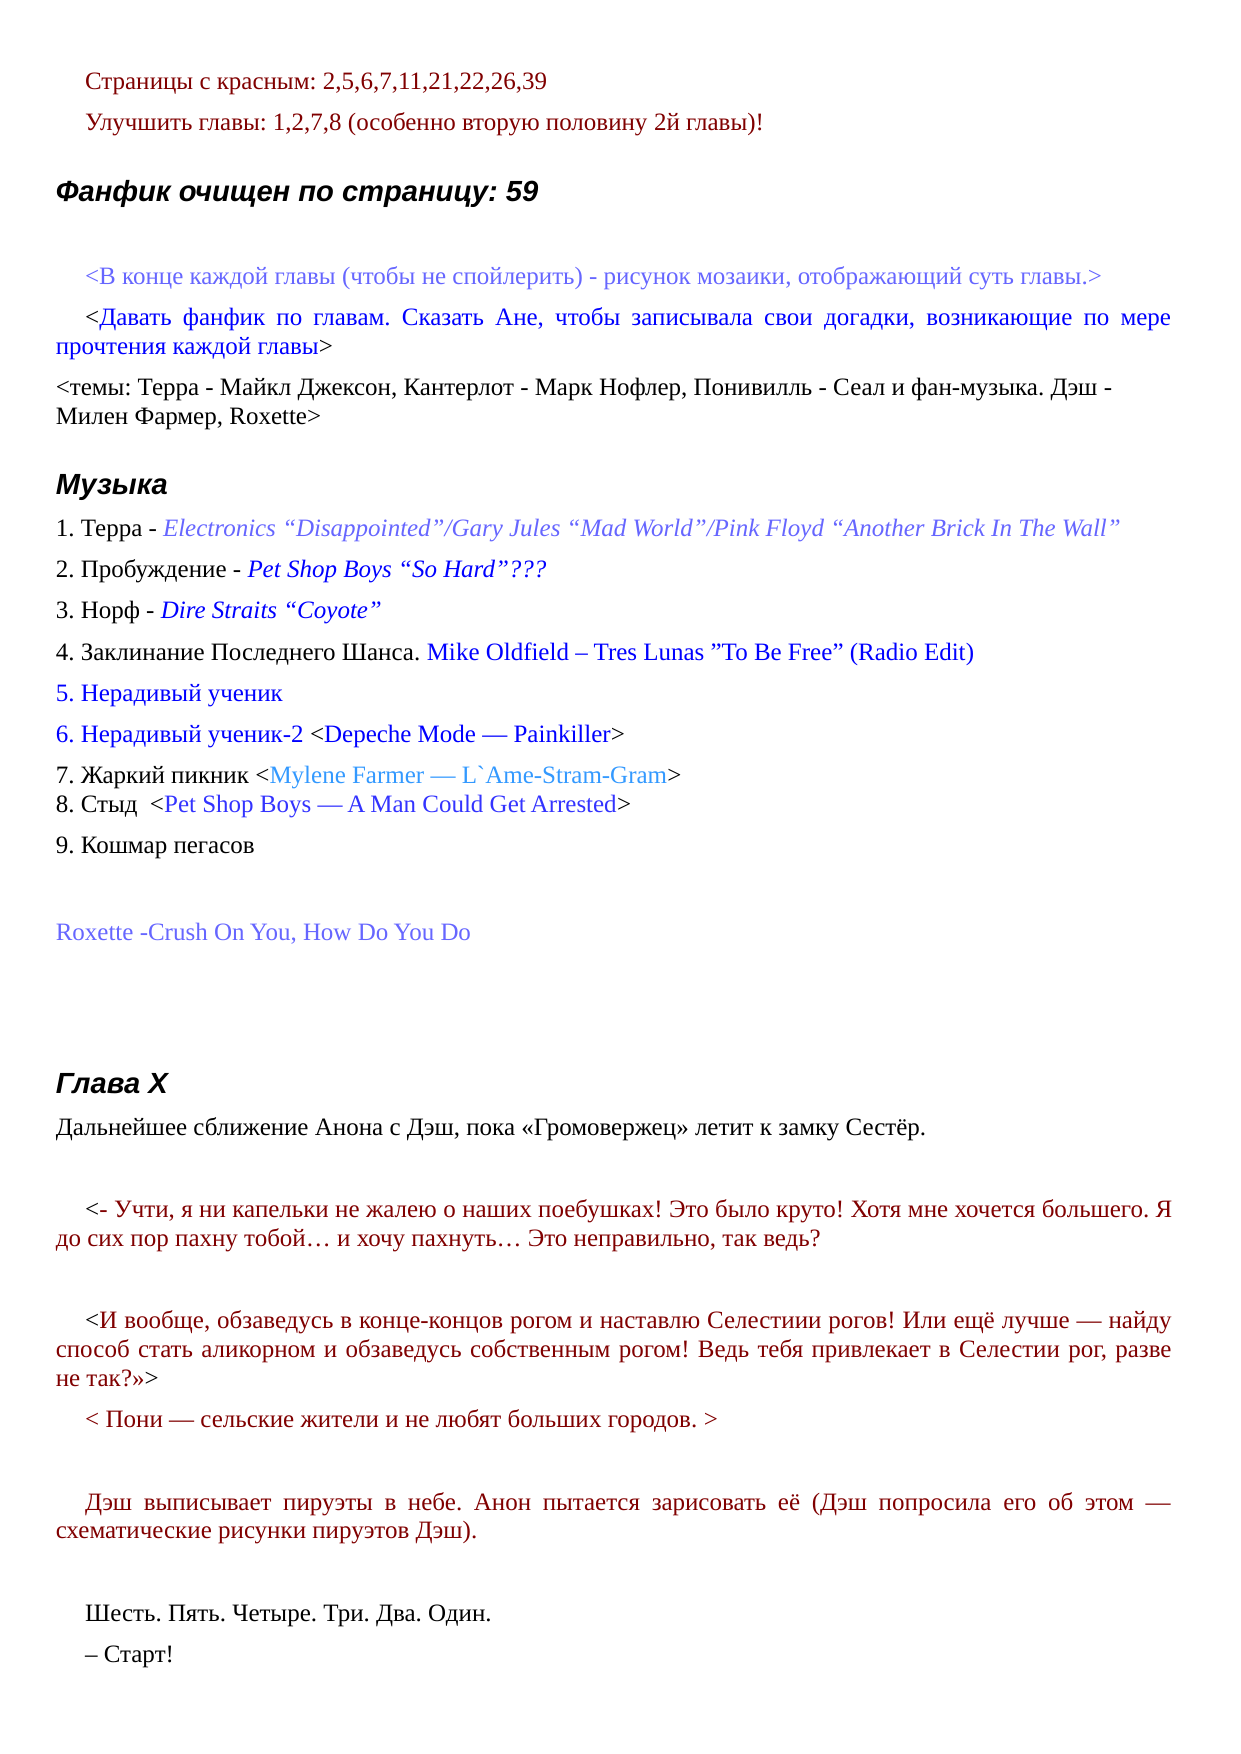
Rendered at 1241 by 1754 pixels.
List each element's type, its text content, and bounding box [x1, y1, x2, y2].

text Дэш выписывает пируэты в небе. Анон пытается зарисовать её (Дэш попросила его об этом — схематические рисунки пируэтов Дэш). [56, 1487, 1173, 1544]
text 3. Норф - Dire Straits “Coyote” [56, 596, 1173, 624]
text <В конце каждой главы (чтобы не спойлерить) - рисунок мозаики, отображающий суть главы.> [56, 261, 1173, 289]
text Шесть. Пять. Четыре. Три. Два. Один. [56, 1598, 1173, 1627]
subtitle Музыка [56, 467, 1173, 501]
text – Старт! [56, 1639, 1173, 1668]
text 1. Терра - Electronics “Disappointed”/Gary Jules “Mad World”/Pink Floyd “Another Brick In The Wall” [56, 513, 1173, 542]
text Страницы с красным: 2,5,6,7,11,21,22,26,39 [56, 66, 1173, 95]
text Дальнейшее сближение Анона с Дэш, пока «Громовержец» летит к замку Сестёр. [56, 1112, 1173, 1140]
text < Пони — сельские жители и не любят больших городов. > [56, 1404, 1173, 1433]
text Улучшить главы: 1,2,7,8 (особенно вторую половину 2й главы)! [56, 107, 1173, 136]
text 6. Нерадивый ученик-2 <Depeche Mode — Painkiller> [56, 719, 1173, 748]
text 5. Нерадивый ученик [56, 678, 1173, 707]
text <темы: Терра - Майкл Джексон, Кантерлот - Марк Нофлер, Понивилль - Сеал и фан-музыка. Дэш - Милен Фармер, Roxette> [56, 372, 1173, 429]
text <- Учти, я ни капельки не жалею о наших поебушках! Это было круто! Хотя мне хочется большего. Я до сих пор пахну тобой… и хочу пахнуть… Это неправильно, так ведь? [56, 1194, 1173, 1252]
text 9. Кошмар пегасов Roxette -Crush On You, How Do You Do [56, 831, 1173, 946]
text 4. Заклинание Последнего Шанса. Mike Oldfield – Tres Lunas ”To Be Free” (Radio Edit) [56, 637, 1173, 666]
subtitle Глава X [56, 1066, 1173, 1099]
text 2. Пробуждение - Pet Shop Boys “So Hard”??? [56, 554, 1173, 583]
text <Давать фанфик по главам. Сказать Ане, чтобы записывала свои догадки, возникающие по мере прочтения каждой главы> [56, 302, 1173, 359]
text 7. Жаркий пикник <Mylene Farmer — L`Ame-Stram-Gram> 8. Стыд <Pet Shop Boys — A Man Could Get Arrested> [56, 761, 1173, 818]
subtitle Фанфик очищен по страницу: 59 [56, 173, 1173, 207]
text <И вообще, обзаведусь в конце-концов рогом и наставлю Селестиии рогов! Или ещё лучше — найду способ стать аликорном и обзаведусь собственным рогом! Ведь тебя привлекает в Селестии рог, разве не так?»> [56, 1305, 1173, 1392]
